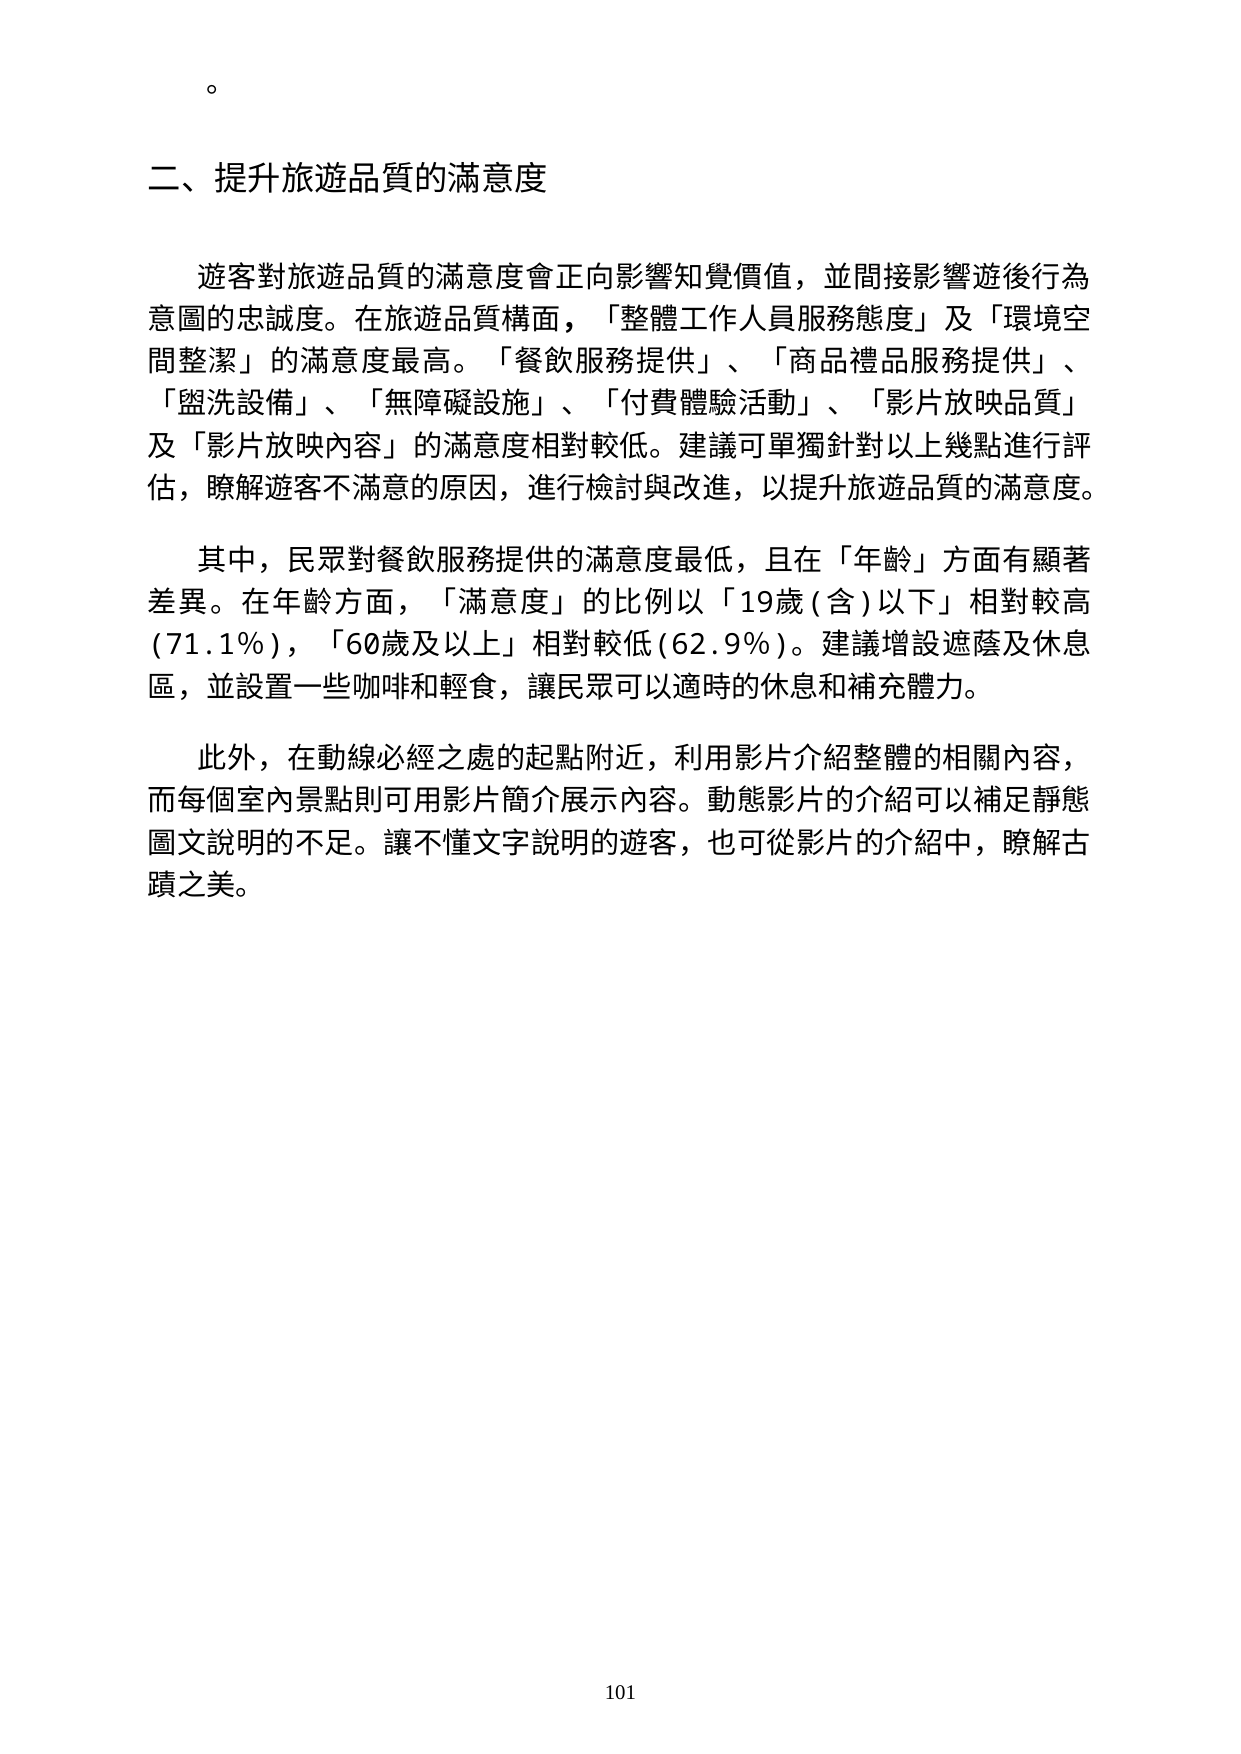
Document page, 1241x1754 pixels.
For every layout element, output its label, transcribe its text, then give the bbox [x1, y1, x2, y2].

text 二、提升旅遊品質的滿意度 [148, 152, 1092, 200]
text 此外，在動線必經之處的起點附近，利用影片介紹整體的相關內容，而每個室內景點則可用影片簡介展示內容。動態影片的介紹可以補足靜態圖文說明的不足。讓不懂文字說明的遊客，也可從影片的介紹中，瞭解古蹟之美。 [148, 734, 1092, 904]
text 。 [148, 59, 1092, 101]
text 遊客對旅遊品質的滿意度會正向影響知覺價值，並間接影響遊後行為意圖的忠誠度。在旅遊品質構面，「整體工作人員服務態度」及「環境空間整潔」的滿意度最高。「餐飲服務提供」、「商品禮品服務提供」、「盥洗設備」、「無障礙設施」、「付費體驗活動」、「影片放映品質」及「影片放映內容」的滿意度相對較低。建議可單獨針對以上幾點進行評估，瞭解遊客不滿意的原因，進行檢討與改進，以提升旅遊品質的滿意度。 [148, 253, 1092, 507]
text 其中，民眾對餐飲服務提供的滿意度最低，且在「年齡」方面有顯著差異。在年齡方面，「滿意度」的比例以「19歲(含)以下」相對較高(71.1％)，「60歲及以上」相對較低(62.9％)。建議增設遮蔭及休息區，並設置一些咖啡和輕食，讓民眾可以適時的休息和補充體力。 [148, 536, 1092, 705]
